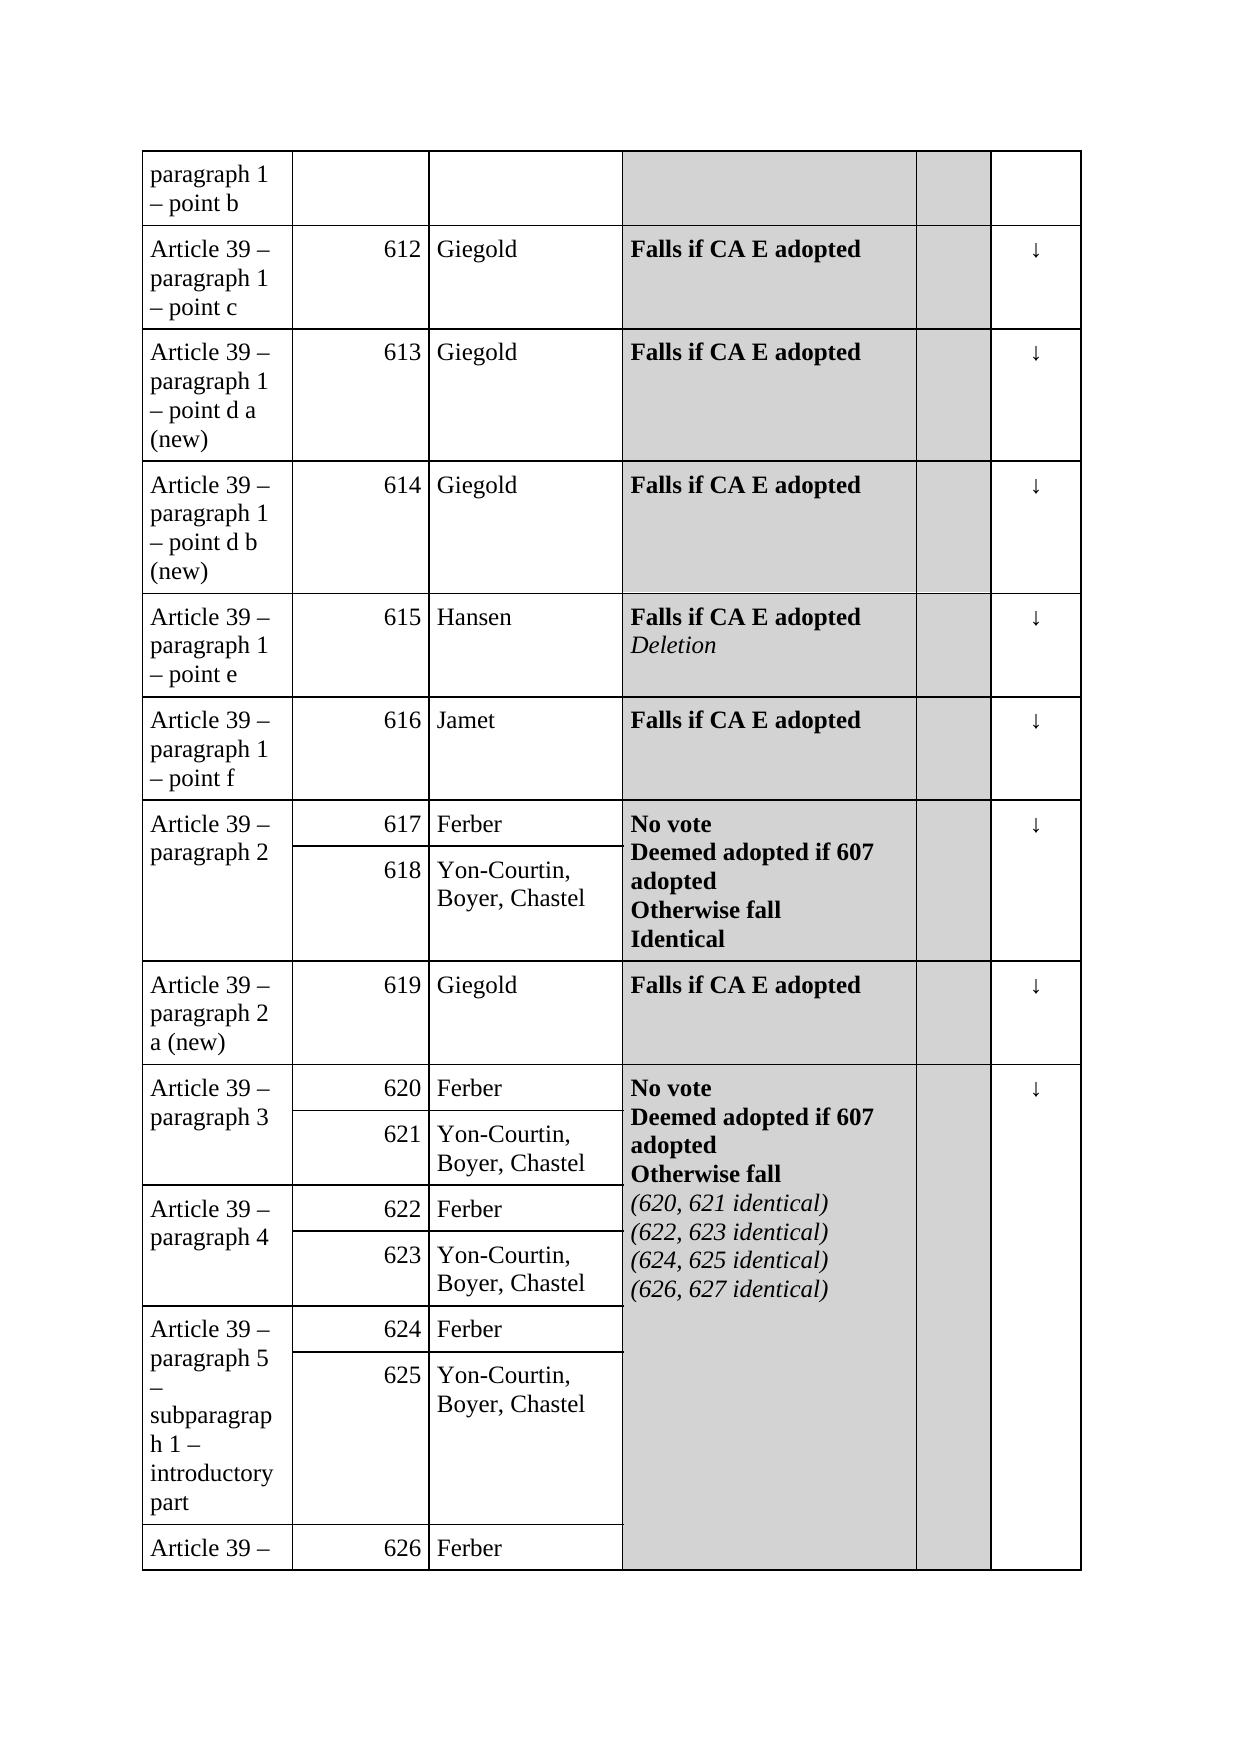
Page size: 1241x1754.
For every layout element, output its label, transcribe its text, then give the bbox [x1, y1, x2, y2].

table_cell Article 39 – paragraph 1 – point e [143, 594, 292, 696]
table_cell [917, 698, 990, 799]
table_cell 623 [293, 1232, 428, 1305]
table_cell 626 [293, 1525, 428, 1569]
table_cell [917, 594, 990, 696]
table_cell [623, 152, 916, 225]
table_cell Article 39 – paragraph 1 – point c [143, 226, 292, 328]
table_cell [917, 962, 990, 1064]
table_cell Yon-Courtin, Boyer, Chastel [430, 1111, 622, 1184]
table_cell Giegold [430, 462, 622, 592]
table_cell Article 39 – paragraph 1 – point d b (new) [143, 462, 292, 592]
table_cell 619 [293, 962, 428, 1064]
table_cell Article 39 – paragraph 4 [143, 1186, 292, 1305]
table_cell [917, 226, 990, 328]
table_cell ↓ [992, 962, 1080, 1064]
table_cell Giegold [430, 962, 622, 1064]
table_cell Article 39 – [143, 1525, 292, 1569]
table_cell [917, 801, 990, 960]
table_cell 618 [293, 847, 428, 960]
table_cell paragraph 1 – point b [143, 152, 292, 225]
table_cell ↓ [992, 801, 1080, 960]
table_cell Jamet [430, 698, 622, 799]
table_cell ↓ [992, 226, 1080, 328]
table_cell Giegold [430, 330, 622, 460]
table_cell Yon-Courtin, Boyer, Chastel [430, 1232, 622, 1305]
table_cell Giegold [430, 226, 622, 328]
table_cell Falls if CA E adopted [623, 962, 916, 1064]
table_cell [293, 152, 428, 225]
table_cell Article 39 – paragraph 1 – point d a (new) [143, 330, 292, 460]
table_cell Yon-Courtin, Boyer, Chastel [430, 847, 622, 960]
table_cell Ferber [430, 1525, 622, 1569]
table_cell 625 [293, 1353, 428, 1523]
table_cell 612 [293, 226, 428, 328]
table_cell ↓ [992, 698, 1080, 799]
table_cell Falls if CA E adopted [623, 330, 916, 460]
table_cell 613 [293, 330, 428, 460]
table_cell Falls if CA E adopted [623, 226, 916, 328]
table_cell Article 39 – paragraph 2 a (new) [143, 962, 292, 1064]
table_cell [992, 152, 1080, 225]
table_cell [430, 152, 622, 225]
table_cell Yon-Courtin, Boyer, Chastel [430, 1353, 622, 1523]
table_cell 617 [293, 801, 428, 845]
table_cell [917, 152, 990, 225]
table_cell No vote Deemed adopted if 607 adopted Otherwise fall Identical [623, 801, 916, 960]
table_cell Ferber [430, 1065, 622, 1110]
table_cell Ferber [430, 1186, 622, 1230]
table_cell 622 [293, 1186, 428, 1230]
table_cell 621 [293, 1111, 428, 1184]
table_cell Falls if CA E adopted [623, 462, 916, 592]
table_cell [917, 1065, 990, 1569]
table_cell Ferber [430, 1307, 622, 1351]
table_cell [917, 462, 990, 592]
table_cell 614 [293, 462, 428, 592]
table_cell Article 39 – paragraph 3 [143, 1065, 292, 1184]
table_cell ↓ [992, 1065, 1080, 1569]
table_cell ↓ [992, 462, 1080, 592]
table_cell [917, 330, 990, 460]
table_cell Ferber [430, 801, 622, 845]
table_cell ↓ [992, 330, 1080, 460]
table_cell Falls if CA E adopted Deletion [623, 594, 916, 696]
table_cell 615 [293, 594, 428, 696]
table_cell No vote Deemed adopted if 607 adopted Otherwise fall (620, 621 identical) (622, 623 identical) (624, 625 identical) (626, 627 identical) [623, 1065, 916, 1569]
table_cell Falls if CA E adopted [623, 698, 916, 799]
table_cell 616 [293, 698, 428, 799]
table_cell Article 39 – paragraph 1 – point f [143, 698, 292, 799]
table_cell 620 [293, 1065, 428, 1110]
table_cell Hansen [430, 594, 622, 696]
table_cell Article 39 – paragraph 2 [143, 801, 292, 960]
table_cell Article 39 – paragraph 5 – subparagraph 1 – introductory part [143, 1307, 292, 1523]
table_cell ↓ [992, 594, 1080, 696]
table_cell 624 [293, 1307, 428, 1351]
